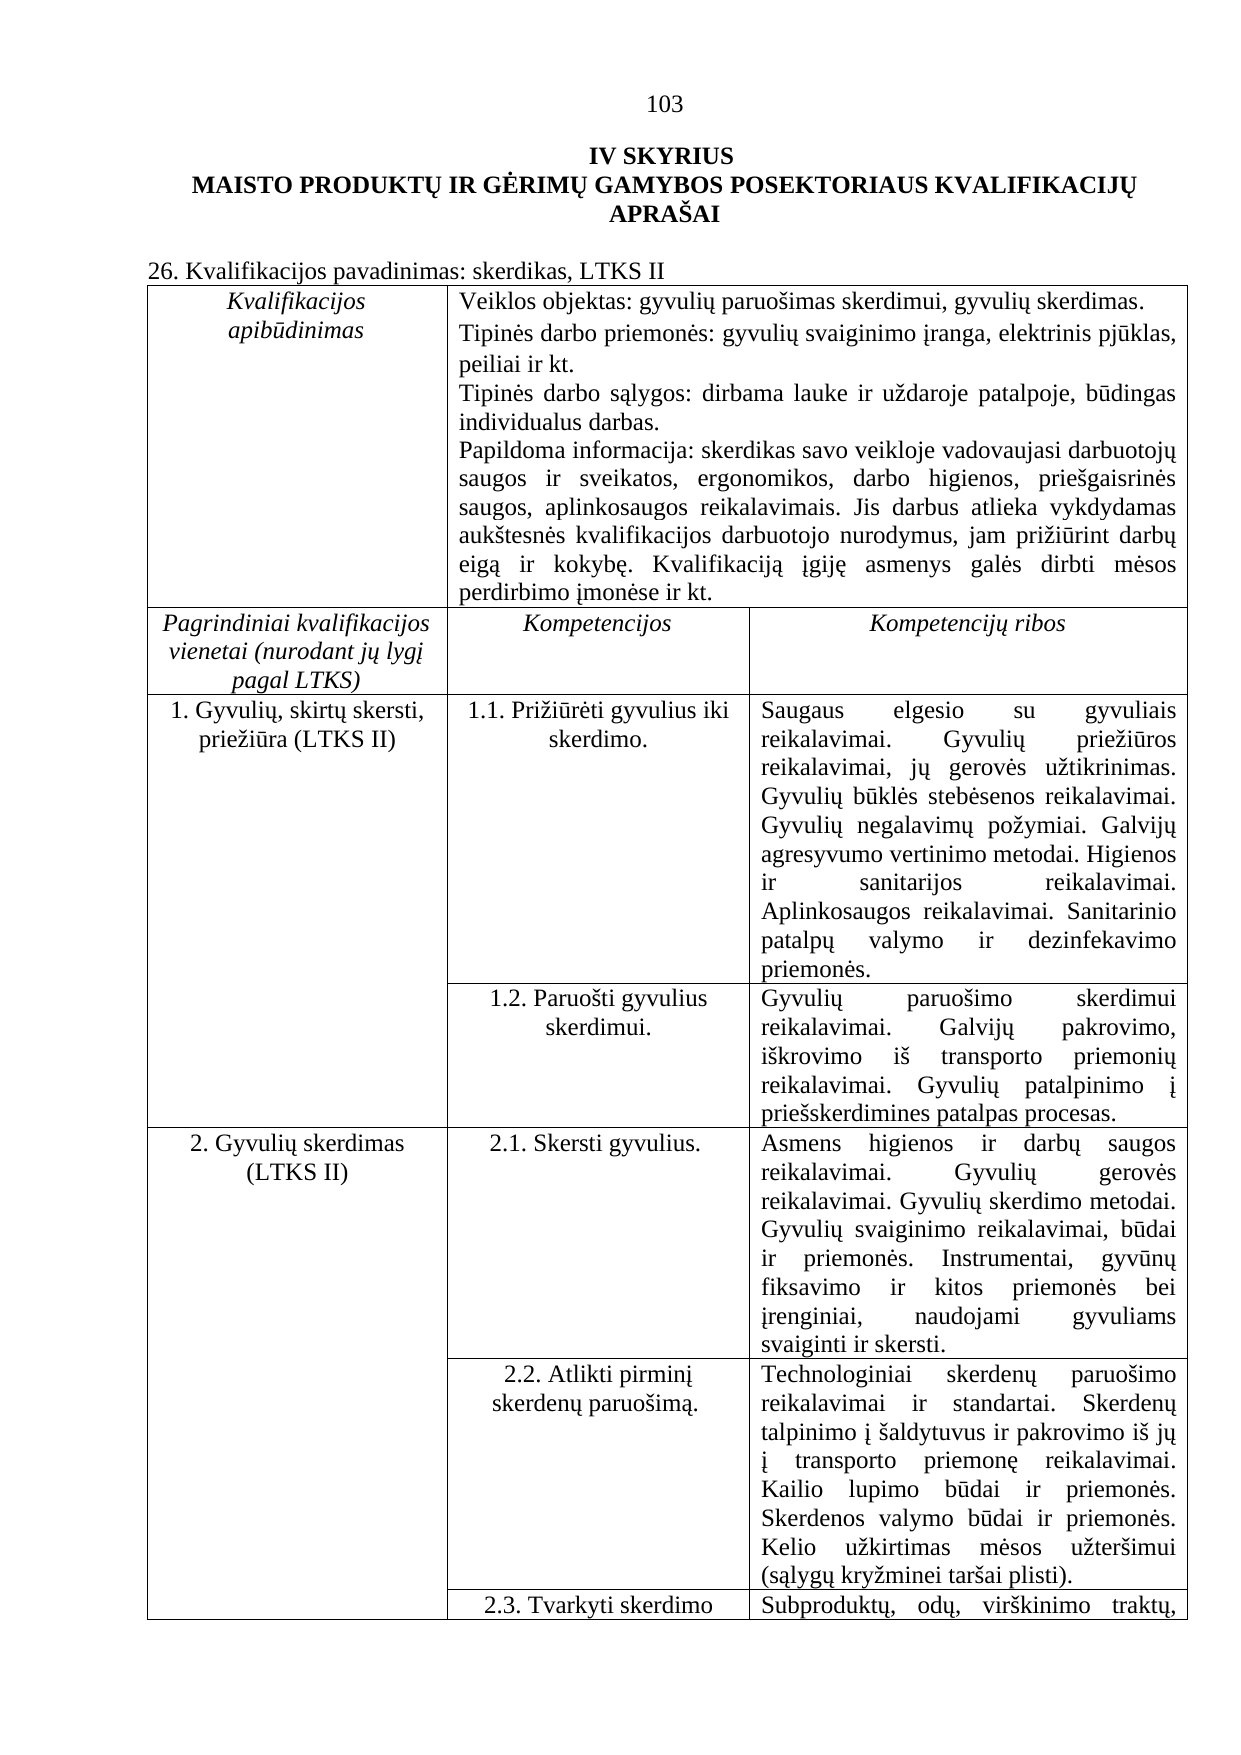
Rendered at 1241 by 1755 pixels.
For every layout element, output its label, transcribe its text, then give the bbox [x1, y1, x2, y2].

table_header Kvalifikacijos apibūdinimas [148, 286, 447, 607]
table_cell Pagrindiniai kvalifikacijos vienetai (nurodant jų lygį pagal LTKS) [148, 608, 447, 694]
table_cell 2.2. Atlikti pirminį skerdenų paruošimą. [448, 1359, 749, 1589]
table_cell Technologiniai skerdenų paruošimo reikalavimai ir standartai. Skerdenų talpinimo į šaldytuvus ir pakrovimo iš jų į transporto priemonę reikalavimai. Kailio lupimo būdai ir priemonės. Skerdenos valymo būdai ir priemonės. Kelio užkirtimas mėsos užteršimui (sąlygų kryžminei taršai plisti). [750, 1359, 1187, 1589]
table_cell 2.1. Skersti gyvulius. [448, 1128, 749, 1358]
text MAISTO PRODUKTŲ IR GĖRIMŲ GAMYBOS POSEKTORIAUS KVALIFIKACIJŲ APRAŠAI [148, 170, 1181, 228]
subtitle 26. Kvalifikacijos pavadinimas: skerdikas, LTKS II [148, 256, 1181, 285]
table_cell Subproduktų, odų, virškinimo traktų, [750, 1590, 1187, 1619]
table_cell Asmens higienos ir darbų saugos reikalavimai. Gyvulių gerovės reikalavimai. Gyvulių skerdimo metodai. Gyvulių svaiginimo reikalavimai, būdai ir priemonės. Instrumentai, gyvūnų fiksavimo ir kitos priemonės bei įrenginiai, naudojami gyvuliams svaiginti ir skersti. [750, 1128, 1187, 1358]
table_cell Gyvulių paruošimo skerdimui reikalavimai. Galvijų pakrovimo, iškrovimo iš transporto priemonių reikalavimai. Gyvulių patalpinimo į priešskerdimines patalpas procesas. [750, 984, 1187, 1127]
table_cell 1. Gyvulių, skirtų skersti, priežiūra (LTKS II) [148, 695, 447, 1127]
table_header Veiklos objektas: gyvulių paruošimas skerdimui, gyvulių skerdimas. Tipinės darbo priemonės: gyvulių svaiginimo įranga, elektrinis pjūklas, peiliai ir kt. Tipinės darbo sąlygos: dirbama lauke ir uždaroje patalpoje, būdingas individualus darbas. Papildoma informacija: skerdikas savo veikloje vadovaujasi darbuotojų saugos ir sveikatos, ergonomikos, darbo higienos, priešgaisrinės saugos, aplinkosaugos reikalavimais. Jis darbus atlieka vykdydamas aukštesnės kvalifikacijos darbuotojo nurodymus, jam prižiūrint darbų eigą ir kokybę. Kvalifikaciją įgiję asmenys galės dirbti mėsos perdirbimo įmonėse ir kt. [448, 286, 1187, 607]
table_cell Kompetencijų ribos [750, 608, 1187, 694]
table_cell Kompetencijos [448, 608, 749, 694]
table_cell Saugaus elgesio su gyvuliais reikalavimai. Gyvulių priežiūros reikalavimai, jų gerovės užtikrinimas. Gyvulių būklės stebėsenos reikalavimai. Gyvulių negalavimų požymiai. Galvijų agresyvumo vertinimo metodai. Higienos ir sanitarijos reikalavimai. Aplinkosaugos reikalavimai. Sanitarinio patalpų valymo ir dezinfekavimo priemonės. [750, 695, 1187, 982]
table_cell 1.2. Paruošti gyvulius skerdimui. [448, 984, 749, 1127]
table_cell 1.1. Prižiūrėti gyvulius iki skerdimo. [448, 695, 749, 982]
table_cell 2. Gyvulių skerdimas (LTKS II) [148, 1128, 447, 1619]
table_cell 2.3. Tvarkyti skerdimo [448, 1590, 749, 1619]
text IV SKYRIUS [148, 141, 1181, 170]
